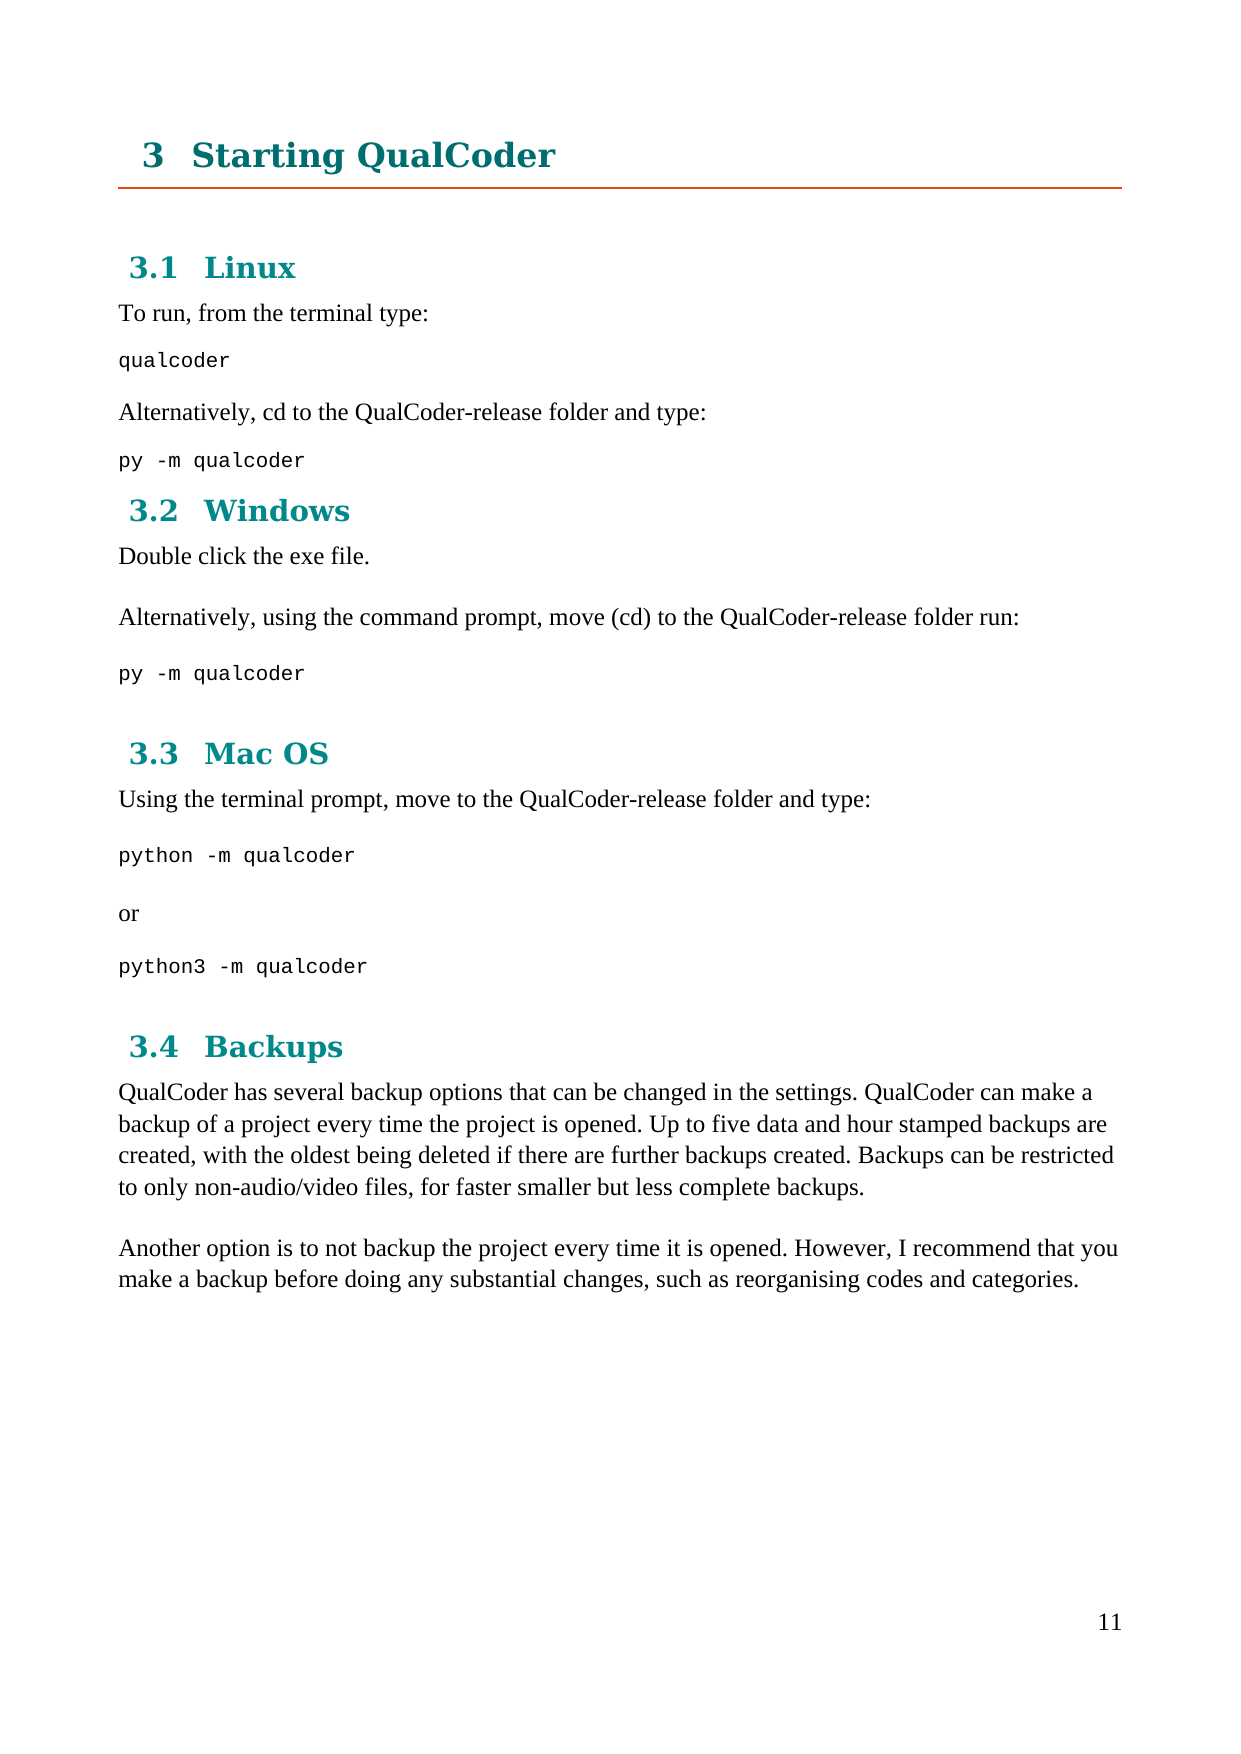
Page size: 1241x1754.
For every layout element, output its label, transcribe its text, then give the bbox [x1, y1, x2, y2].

text Double click the exe file. [118, 541, 1122, 570]
subtitle Linux [118, 251, 1122, 285]
text or [118, 898, 1122, 927]
text To run, from the terminal type: [118, 298, 1122, 327]
subtitle Backups [118, 1030, 1122, 1064]
text py -m qualcoder [118, 450, 1122, 473]
subtitle Windows [118, 494, 1122, 529]
text Alternatively, cd to the QualCoder-release folder and type: [118, 397, 1122, 426]
text py -m qualcoder [118, 663, 1122, 687]
text python3 -m qualcoder [118, 956, 1122, 980]
subtitle Mac OS [118, 737, 1122, 771]
text python -m qualcoder [118, 845, 1122, 869]
subtitle Starting QualCoder [118, 124, 1122, 187]
text Another option is to not backup the project every time it is opened. However, I recommend that you make a backup before doing any substantial changes, such as reorganising codes and categories. [118, 1233, 1122, 1293]
text Alternatively, using the command prompt, move (cd) to the QualCoder-release folder run: [118, 602, 1122, 631]
text Using the terminal prompt, move to the QualCoder-release folder and type: [118, 784, 1122, 813]
text qualcoder [118, 350, 1122, 374]
text QualCoder has several backup options that can be changed in the settings. QualCoder can make a backup of a project every time the project is opened. Up to five data and hour stamped backups are created, with the oldest being deleted if there are further backups created. Backups can be restricted to only non-audio/video files, for faster smaller but less complete backups. [118, 1077, 1122, 1201]
